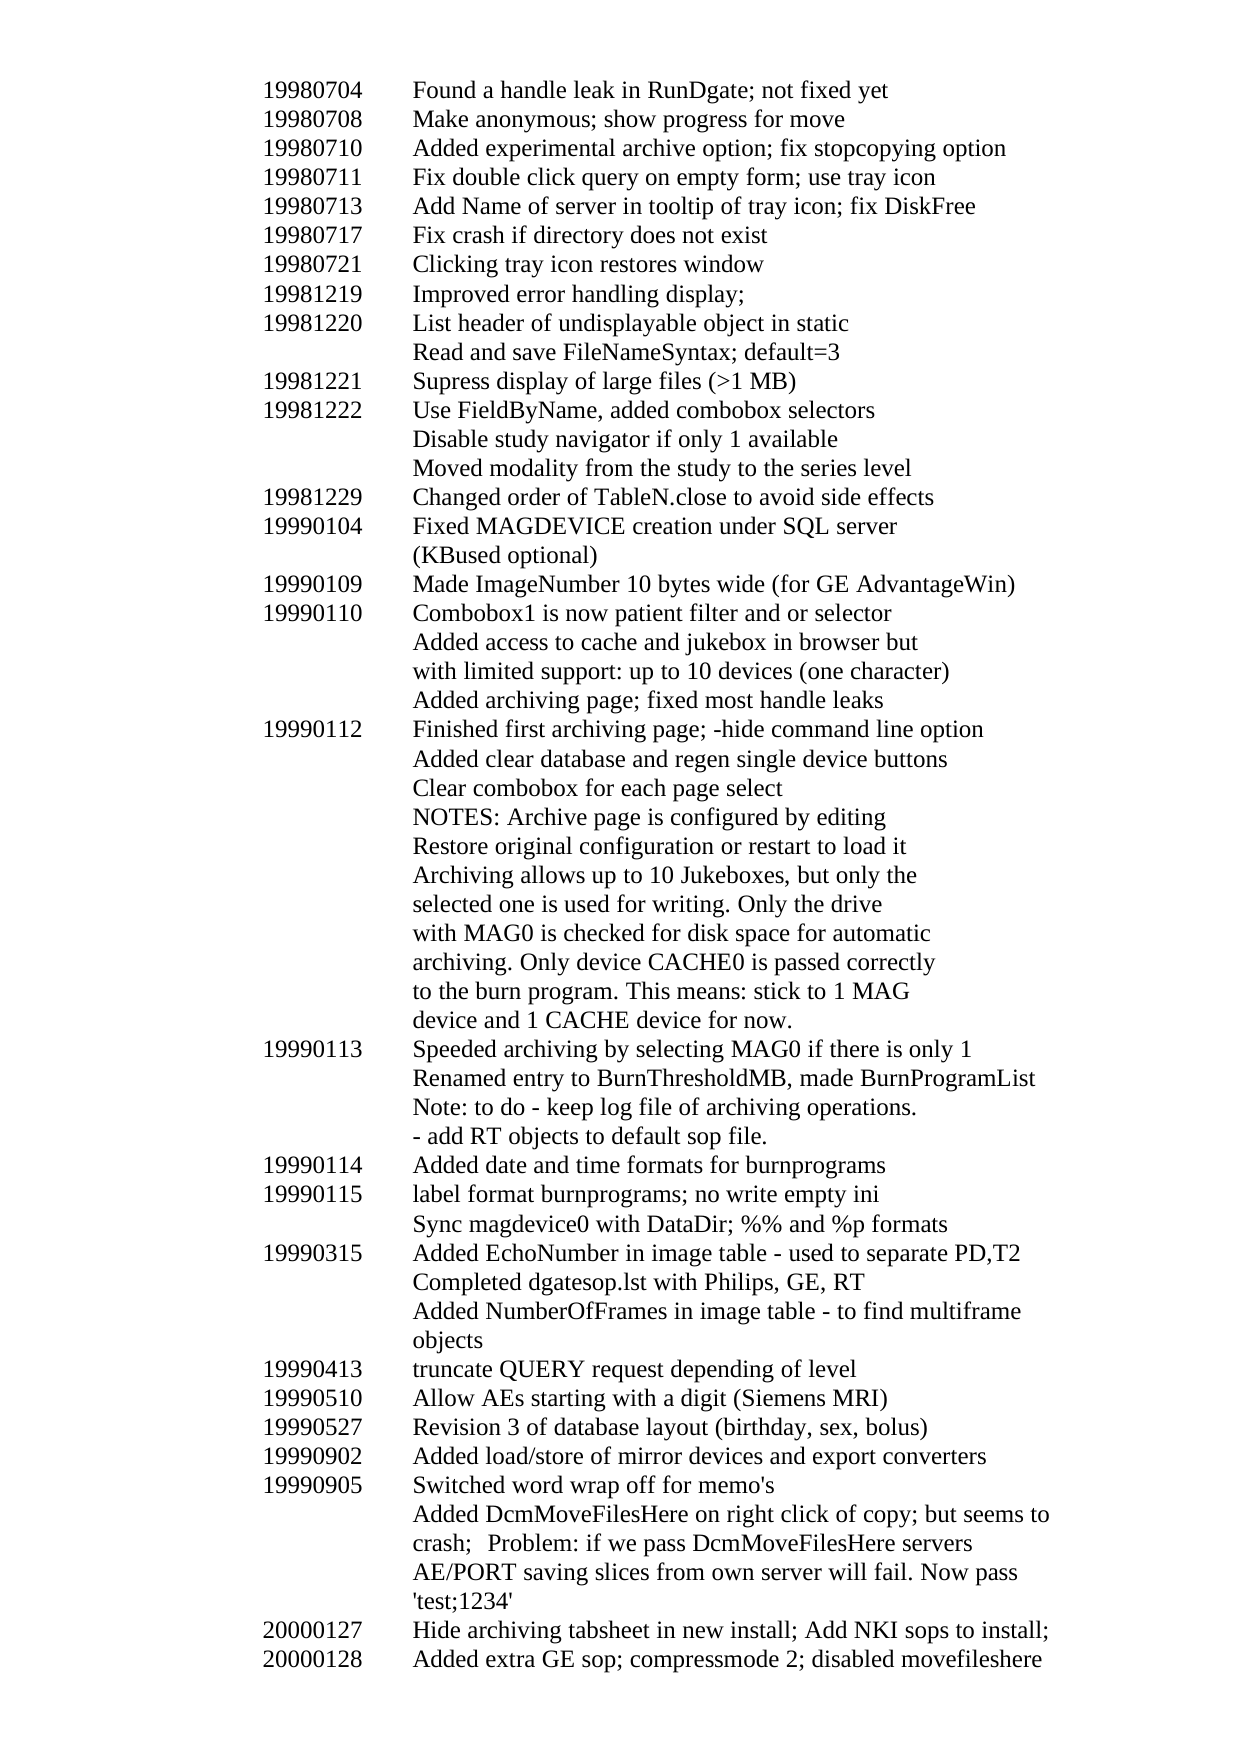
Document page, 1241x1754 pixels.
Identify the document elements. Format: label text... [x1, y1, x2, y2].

text 19990413 truncate QUERY request depending of level [187, 1354, 1053, 1383]
text with MAG0 is checked for disk space for automatic [337, 918, 1053, 947]
text Note: to do - keep log file of archiving operations. [337, 1092, 1053, 1121]
text 19990110 Combobox1 is now patient filter and or selector [187, 598, 1053, 627]
text Moved modality from the study to the series level [337, 453, 1053, 482]
text 19980721 Clicking tray icon restores window [187, 249, 1053, 278]
text Read and save FileNameSyntax; default=3 [337, 337, 1053, 366]
text 19990315 Added EchoNumber in image table - used to separate PD,T2 [187, 1237, 1053, 1267]
text 19981222 Use FieldByName, added combobox selectors [187, 395, 1053, 424]
text 19990112 Finished first archiving page; -hide command line option [187, 714, 1053, 743]
text 19990902 Added load/store of mirror devices and export converters [187, 1441, 1053, 1470]
text Completed dgatesop.lst with Philips, GE, RT [337, 1267, 1053, 1296]
text Added archiving page; fixed most handle leaks [337, 685, 1053, 714]
text 19990109 Made ImageNumber 10 bytes wide (for GE AdvantageWin) [187, 569, 1053, 598]
text Added NumberOfFrames in image table - to find multiframe objects [412, 1296, 1053, 1354]
text 19980717 Fix crash if directory does not exist [187, 220, 1053, 249]
text archiving. Only device CACHE0 is passed correctly [337, 947, 1053, 976]
text Added DcmMoveFilesHere on right click of copy; but seems to crash; Problem: if we pass DcmMoveFilesHere servers AE/PORT saving slices from own server will fail. Now pass 'test;1234' [412, 1499, 1053, 1615]
text 20000127 Hide archiving tabsheet in new install; Add NKI sops to install; [187, 1615, 1053, 1644]
text Added access to cache and jukebox in browser but [337, 627, 1053, 656]
text selected one is used for writing. Only the drive [337, 889, 1053, 918]
text 19990113 Speeded archiving by selecting MAG0 if there is only 1 [187, 1034, 1053, 1063]
text - add RT objects to default sop file. [337, 1121, 1053, 1150]
text 20000128 Added extra GE sop; compressmode 2; disabled movefileshere [187, 1644, 1053, 1673]
text 19981219 Improved error handling display; [187, 278, 1053, 307]
text device and 1 CACHE device for now. [337, 1005, 1053, 1034]
text 19980704 Found a handle leak in RunDgate; not fixed yet [187, 75, 1053, 104]
text 19990114 Added date and time formats for burnprograms [187, 1150, 1053, 1179]
text Restore original configuration or restart to load it [337, 831, 1053, 860]
text 19990527 Revision 3 of database layout (birthday, sex, bolus) [187, 1412, 1053, 1441]
text to the burn program. This means: stick to 1 MAG [337, 976, 1053, 1005]
text 19981229 Changed order of TableN.close to avoid side effects [187, 482, 1053, 511]
text 19990115 label format burnprograms; no write empty ini [187, 1179, 1053, 1208]
text Added clear database and regen single device buttons [337, 743, 1053, 772]
text (KBused optional) [337, 540, 1053, 569]
text 19990510 Allow AEs starting with a digit (Siemens MRI) [187, 1383, 1053, 1412]
text 19980711 Fix double click query on empty form; use tray icon [187, 162, 1053, 191]
text Sync magdevice0 with DataDir; %% and %p formats [337, 1208, 1053, 1237]
text Disable study navigator if only 1 available [337, 424, 1053, 453]
text Renamed entry to BurnThresholdMB, made BurnProgramList [337, 1063, 1053, 1092]
text Clear combobox for each page select [337, 772, 1053, 802]
text 19990905 Switched word wrap off for memo's [187, 1470, 1053, 1499]
text 19980713 Add Name of server in tooltip of tray icon; fix DiskFree [187, 191, 1053, 220]
text NOTES: Archive page is configured by editing [337, 802, 1053, 831]
text 19980710 Added experimental archive option; fix stopcopying option [187, 133, 1053, 162]
text 19981221 Supress display of large files (>1 MB) [187, 366, 1053, 395]
text 19990104 Fixed MAGDEVICE creation under SQL server [187, 511, 1053, 540]
text 19981220 List header of undisplayable object in static [187, 307, 1053, 337]
text 19980708 Make anonymous; show progress for move [187, 104, 1053, 133]
text Archiving allows up to 10 Jukeboxes, but only the [337, 860, 1053, 889]
text with limited support: up to 10 devices (one character) [337, 656, 1053, 685]
